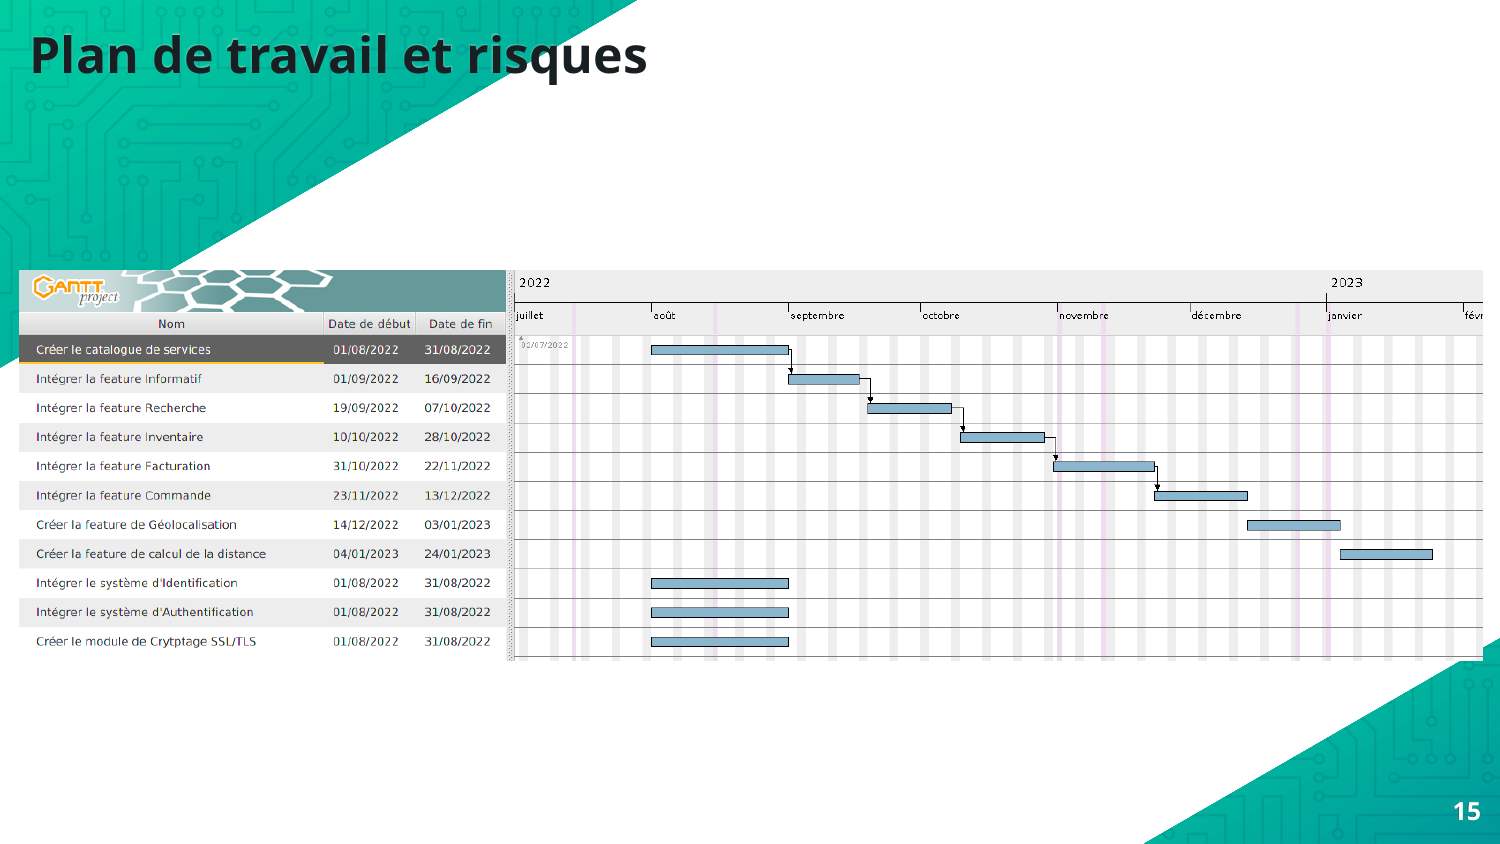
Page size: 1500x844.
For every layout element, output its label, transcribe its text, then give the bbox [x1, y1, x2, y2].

picture [19, 270, 1483, 661]
title Plan de travail et risques [29, 30, 1249, 89]
slide_number [1391, 779, 1482, 844]
